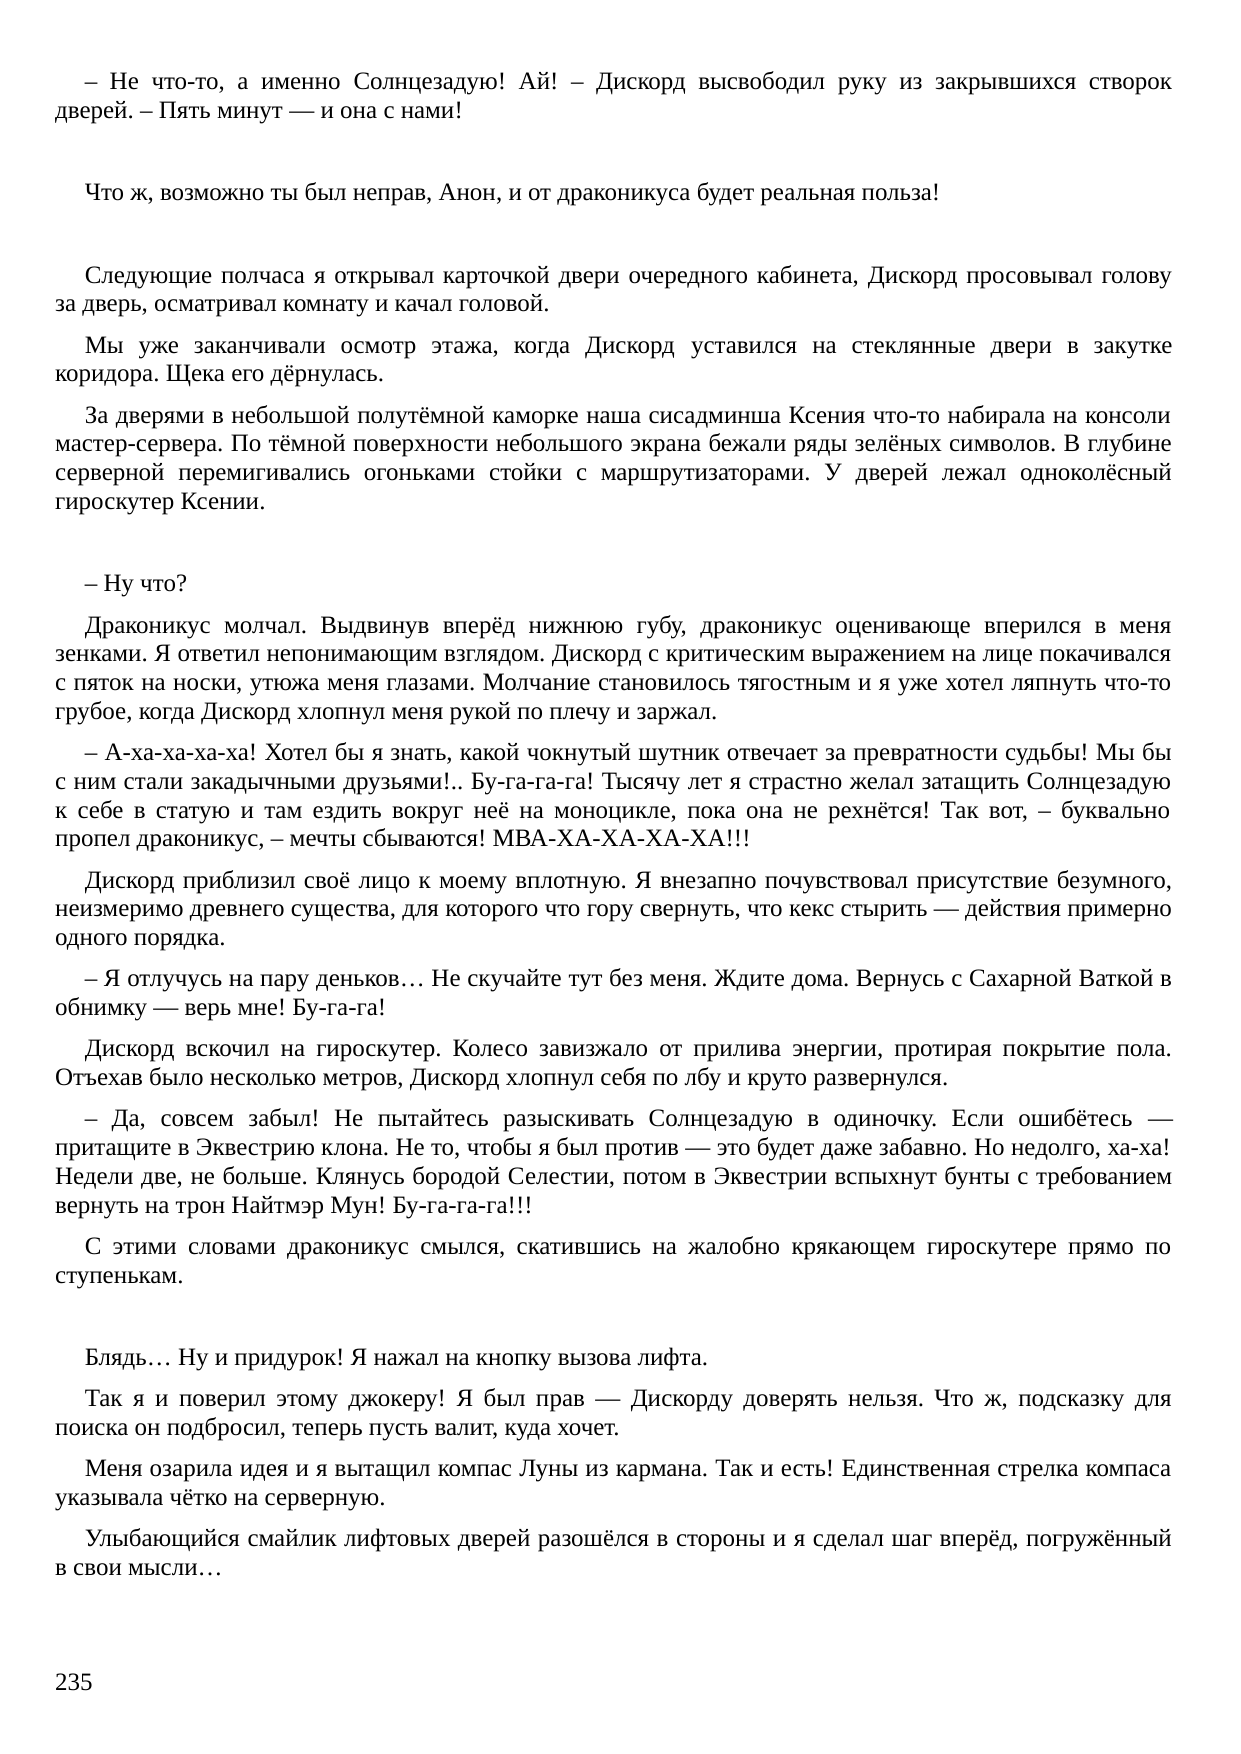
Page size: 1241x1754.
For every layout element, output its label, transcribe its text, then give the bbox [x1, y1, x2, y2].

text – Ну что? [55, 568, 1173, 597]
text – Да, совсем забыл! Не пытайтесь разыскивать Солнцезадую в одиночку. Если ошибётесь — притащите в Эквестрию клона. Не то, чтобы я был против — это будет даже забавно. Но недолго, ха-ха! Недели две, не больше. Клянусь бородой Селестии, потом в Эквестрии вспыхнут бунты с требованием вернуть на трон Найтмэр Мун! Бу-га-га-га!!! [55, 1103, 1173, 1218]
text – А-ха-ха-ха-ха! Хотел бы я знать, какой чокнутый шутник отвечает за превратности судьбы! Мы бы с ним стали закадычными друзьями!.. Бу-га-га-га! Тысячу лет я страстно желал затащить Солнцезадую к себе в статую и там ездить вокруг неё на моноцикле, пока она не рехнётся! Так вот, – буквально пропел драконикус, – мечты сбываются! МВА-ХА-ХА-ХА-ХА!!! [55, 737, 1173, 852]
text – Не что-то, а именно Солнцезадую! Ай! – Дискорд высвободил руку из закрывшихся створок дверей. – Пять минут — и она с нами! [55, 66, 1173, 123]
text Блядь… Ну и придурок! Я нажал на кнопку вызова лифта. [55, 1342, 1173, 1371]
text – Я отлучусь на пару деньков… Не скучайте тут без меня. Ждите дома. Вернусь с Сахарной Ваткой в обнимку — верь мне! Бу-га-га! [55, 963, 1173, 1021]
text За дверями в небольшой полутёмной каморке наша сисадминша Ксения что-то набирала на консоли мастер-сервера. По тёмной поверхности небольшого экрана бежали ряды зелёных символов. В глубине серверной перемигивались огоньками стойки с маршрутизаторами. У дверей лежал одноколёсный гироскутер Ксении. [55, 400, 1173, 515]
text Следующие полчаса я открывал карточкой двери очередного кабинета, Дискорд просовывал голову за дверь, осматривал комнату и качал головой. [55, 260, 1173, 317]
text Меня озарила идея и я вытащил компас Луны из кармана. Так и есть! Единственная стрелка компаса указывала чётко на серверную. [55, 1453, 1173, 1511]
text С этими словами драконикус смылся, скатившись на жалобно крякающем гироскутере прямо по ступенькам. [55, 1231, 1173, 1288]
text Так я и поверил этому джокеру! Я был прав — Дискорду доверять нельзя. Что ж, подсказку для поиска он подбросил, теперь пусть валит, куда хочет. [55, 1383, 1173, 1441]
text Дискорд вскочил на гироскутер. Колесо завизжало от прилива энергии, протирая покрытие пола. Отъехав было несколько метров, Дискорд хлопнул себя по лбу и круто развернулся. [55, 1033, 1173, 1091]
text Что ж, возможно ты был неправ, Анон, и от драконикуса будет реальная польза! [55, 177, 1173, 206]
text Улыбающийся смайлик лифтовых дверей разошёлся в стороны и я сделал шаг вперёд, погружённый в свои мысли… [55, 1523, 1173, 1581]
text Драконикус молчал. Выдвинув вперёд нижнюю губу, драконикус оценивающе вперился в меня зенками. Я ответил непонимающим взглядом. Дискорд с критическим выражением на лице покачивался с пяток на носки, утюжа меня глазами. Молчание становилось тягостным и я уже хотел ляпнуть что-то грубое, когда Дискорд хлопнул меня рукой по плечу и заржал. [55, 610, 1173, 725]
text Дискорд приблизил своё лицо к моему вплотную. Я внезапно почувствовал присутствие безумного, неизмеримо древнего существа, для которого что гору свернуть, что кекс стырить — действия примерно одного порядка. [55, 865, 1173, 951]
text Мы уже заканчивали осмотр этажа, когда Дискорд уставился на стеклянные двери в закутке коридора. Щека его дёрнулась. [55, 330, 1173, 387]
